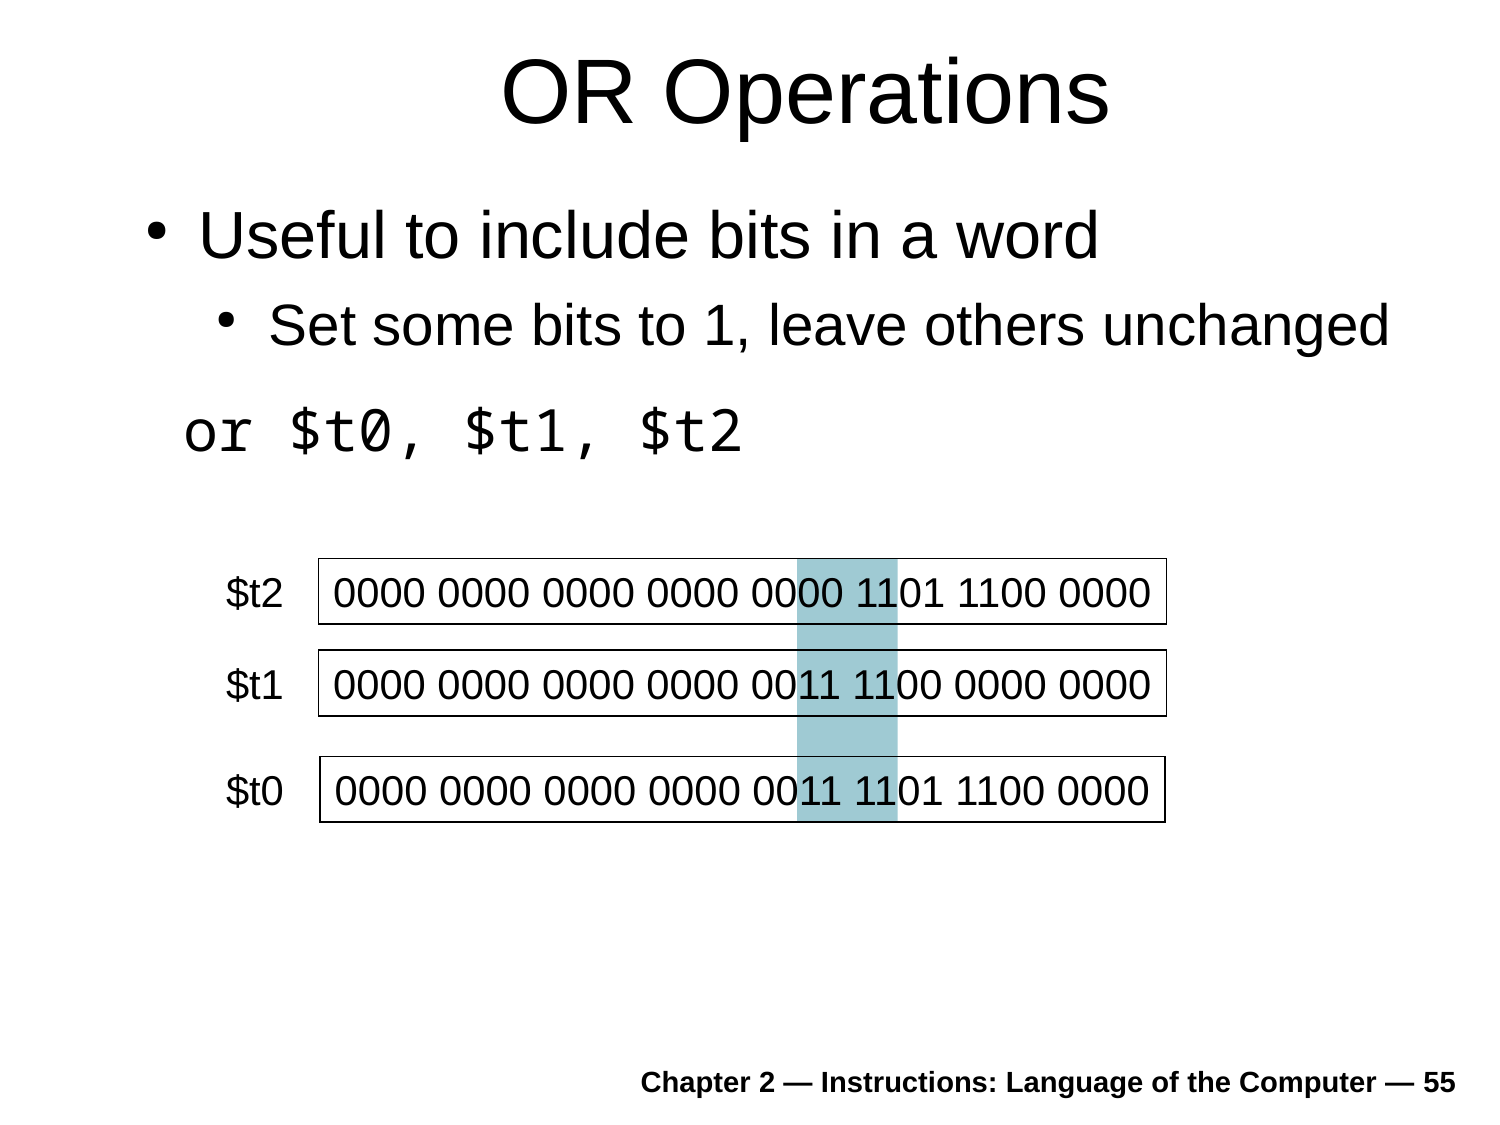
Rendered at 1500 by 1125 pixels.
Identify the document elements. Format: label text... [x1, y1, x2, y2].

list Useful to include bits in a word Set some bits to 1, leave others unchanged or $t0, $t1, $t2 [112, 184, 1469, 525]
text_box 0000 0000 0000 0000 0000 1101 1100 0000 [318, 558, 1167, 624]
text_box Chapter 2 — Instructions: Language of the Computer — <number> [277, 1046, 1471, 1106]
title OR Operations [112, 23, 1468, 149]
text_box $t2 [211, 558, 300, 624]
text_box $t0 [211, 756, 300, 822]
text_box [797, 624, 898, 650]
text_box 0000 0000 0000 0000 0011 1101 1100 0000 [319, 756, 1166, 822]
text_box $t1 [211, 650, 300, 716]
text_box 0000 0000 0000 0000 0011 1100 0000 0000 [318, 650, 1167, 716]
text_box [797, 716, 898, 756]
